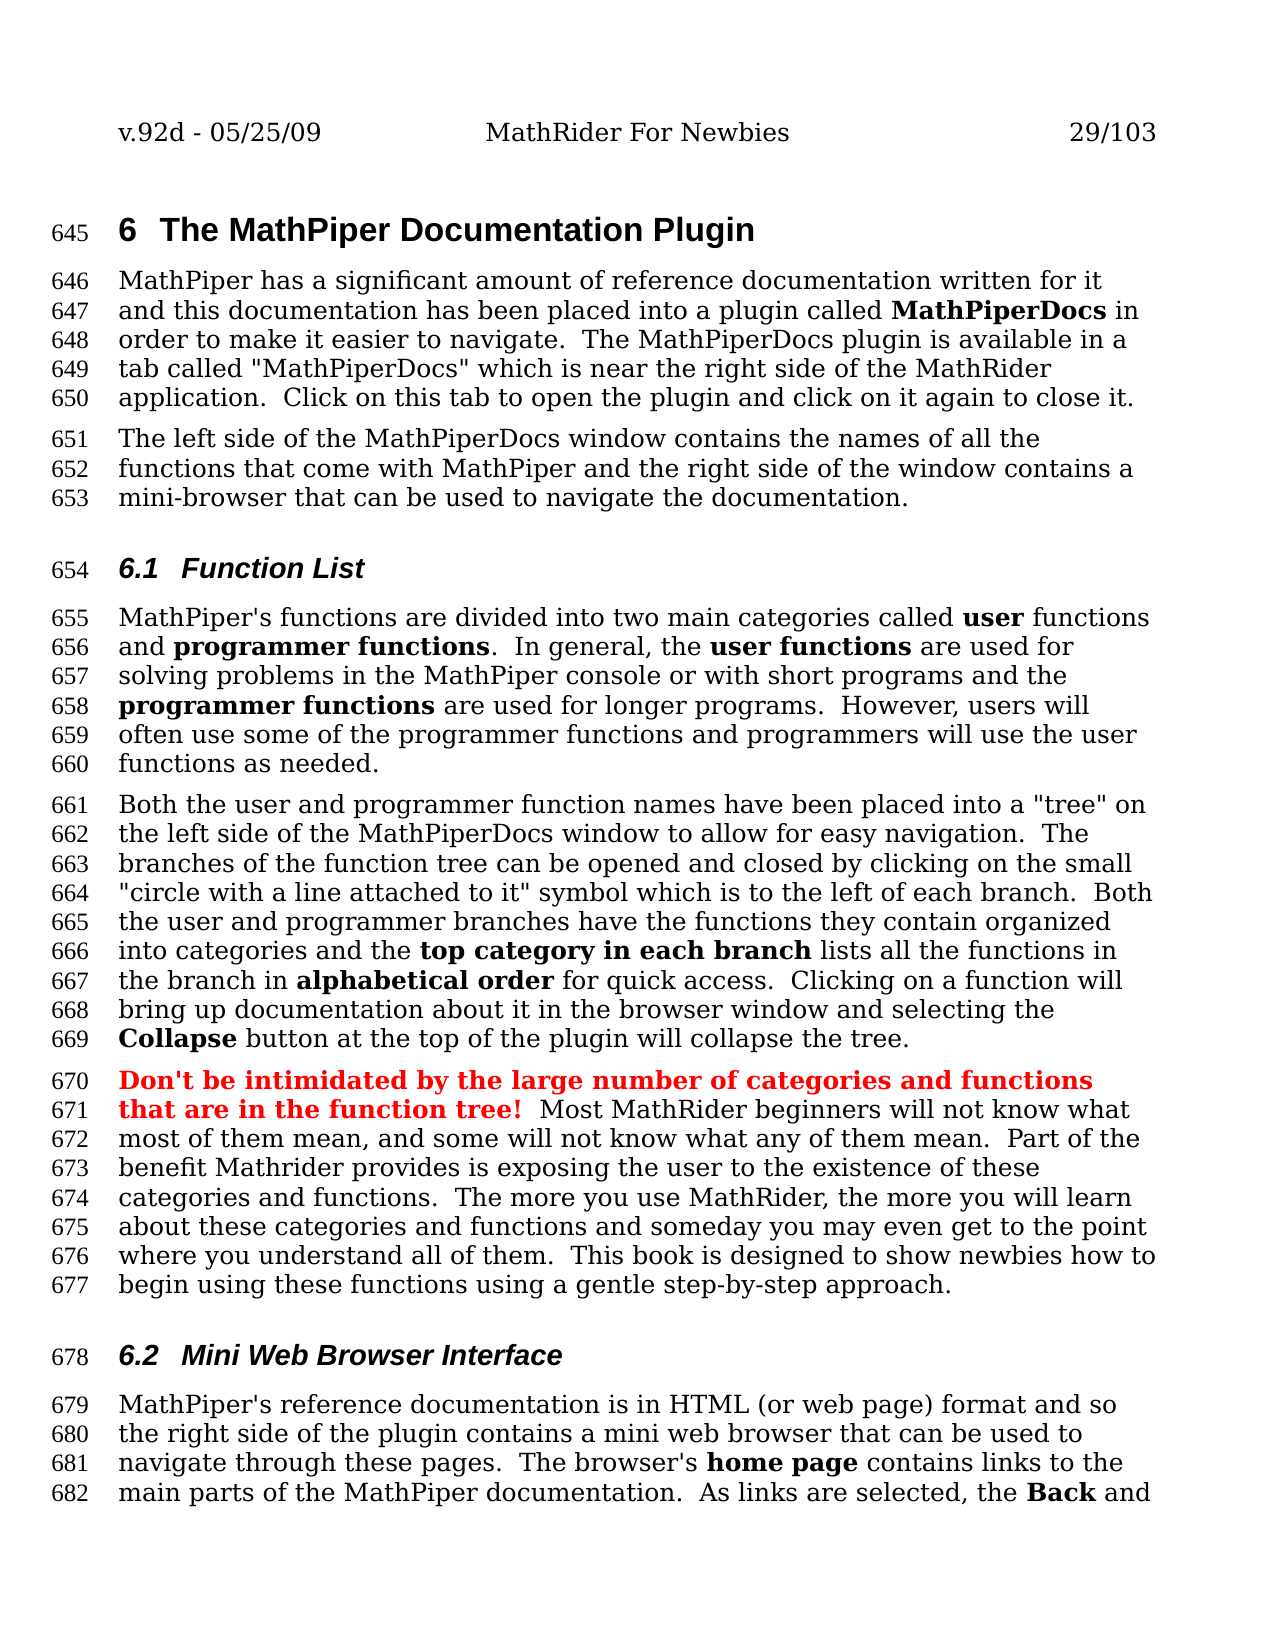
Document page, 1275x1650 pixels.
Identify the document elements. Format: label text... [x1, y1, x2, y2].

text MathPiper's functions are divided into two main categories called user functions and programmer functions. In general, the user functions are used for solving problems in the MathPiper console or with short programs and the programmer functions are used for longer programs. However, users will often use some of the programmer functions and programmers will use the user functions as needed. [118, 603, 1157, 778]
subtitle Function List [118, 551, 1157, 585]
text MathPiper's reference documentation is in HTML (or web page) format and so the right side of the plugin contains a mini web browser that can be used to navigate through these pages. The browser's home page contains links to the main parts of the MathPiper documentation. As links are selected, the Back and [118, 1390, 1157, 1507]
text Both the user and programmer function names have been placed into a "tree" on the left side of the MathPiperDocs window to allow for easy navigation. The branches of the function tree can be opened and closed by clicking on the small "circle with a line attached to it" symbol which is to the left of each branch. Both the user and programmer branches have the functions they contain organized into categories and the top category in each branch lists all the functions in the branch in alphabetical order for quick access. Clicking on a function will bring up documentation about it in the browser window and selecting the Collapse button at the top of the plugin will collapse the tree. [118, 790, 1157, 1053]
text Don't be intimidated by the large number of categories and functions that are in the function tree! Most MathRider beginners will not know what most of them mean, and some will not know what any of them mean. Part of the benefit Mathrider provides is exposing the user to the existence of these categories and functions. The more you use MathRider, the more you will learn about these categories and functions and someday you may even get to the point where you understand all of them. This book is designed to show newbies how to begin using these functions using a gentle step-by-step approach. [118, 1066, 1157, 1299]
text The left side of the MathPiperDocs window contains the names of all the functions that come with MathPiper and the right side of the window contains a mini-browser that can be used to navigate the documentation. [118, 424, 1157, 512]
text MathPiper has a significant amount of reference documentation written for it and this documentation has been placed into a plugin called MathPiperDocs in order to make it easier to navigate. The MathPiperDocs plugin is available in a tab called "MathPiperDocs" which is near the right side of the MathRider application. Click on this tab to open the plugin and click on it again to close it. [118, 266, 1157, 412]
subtitle Mini Web Browser Interface [118, 1338, 1157, 1372]
subtitle The MathPiper Documentation Plugin [118, 210, 1157, 248]
